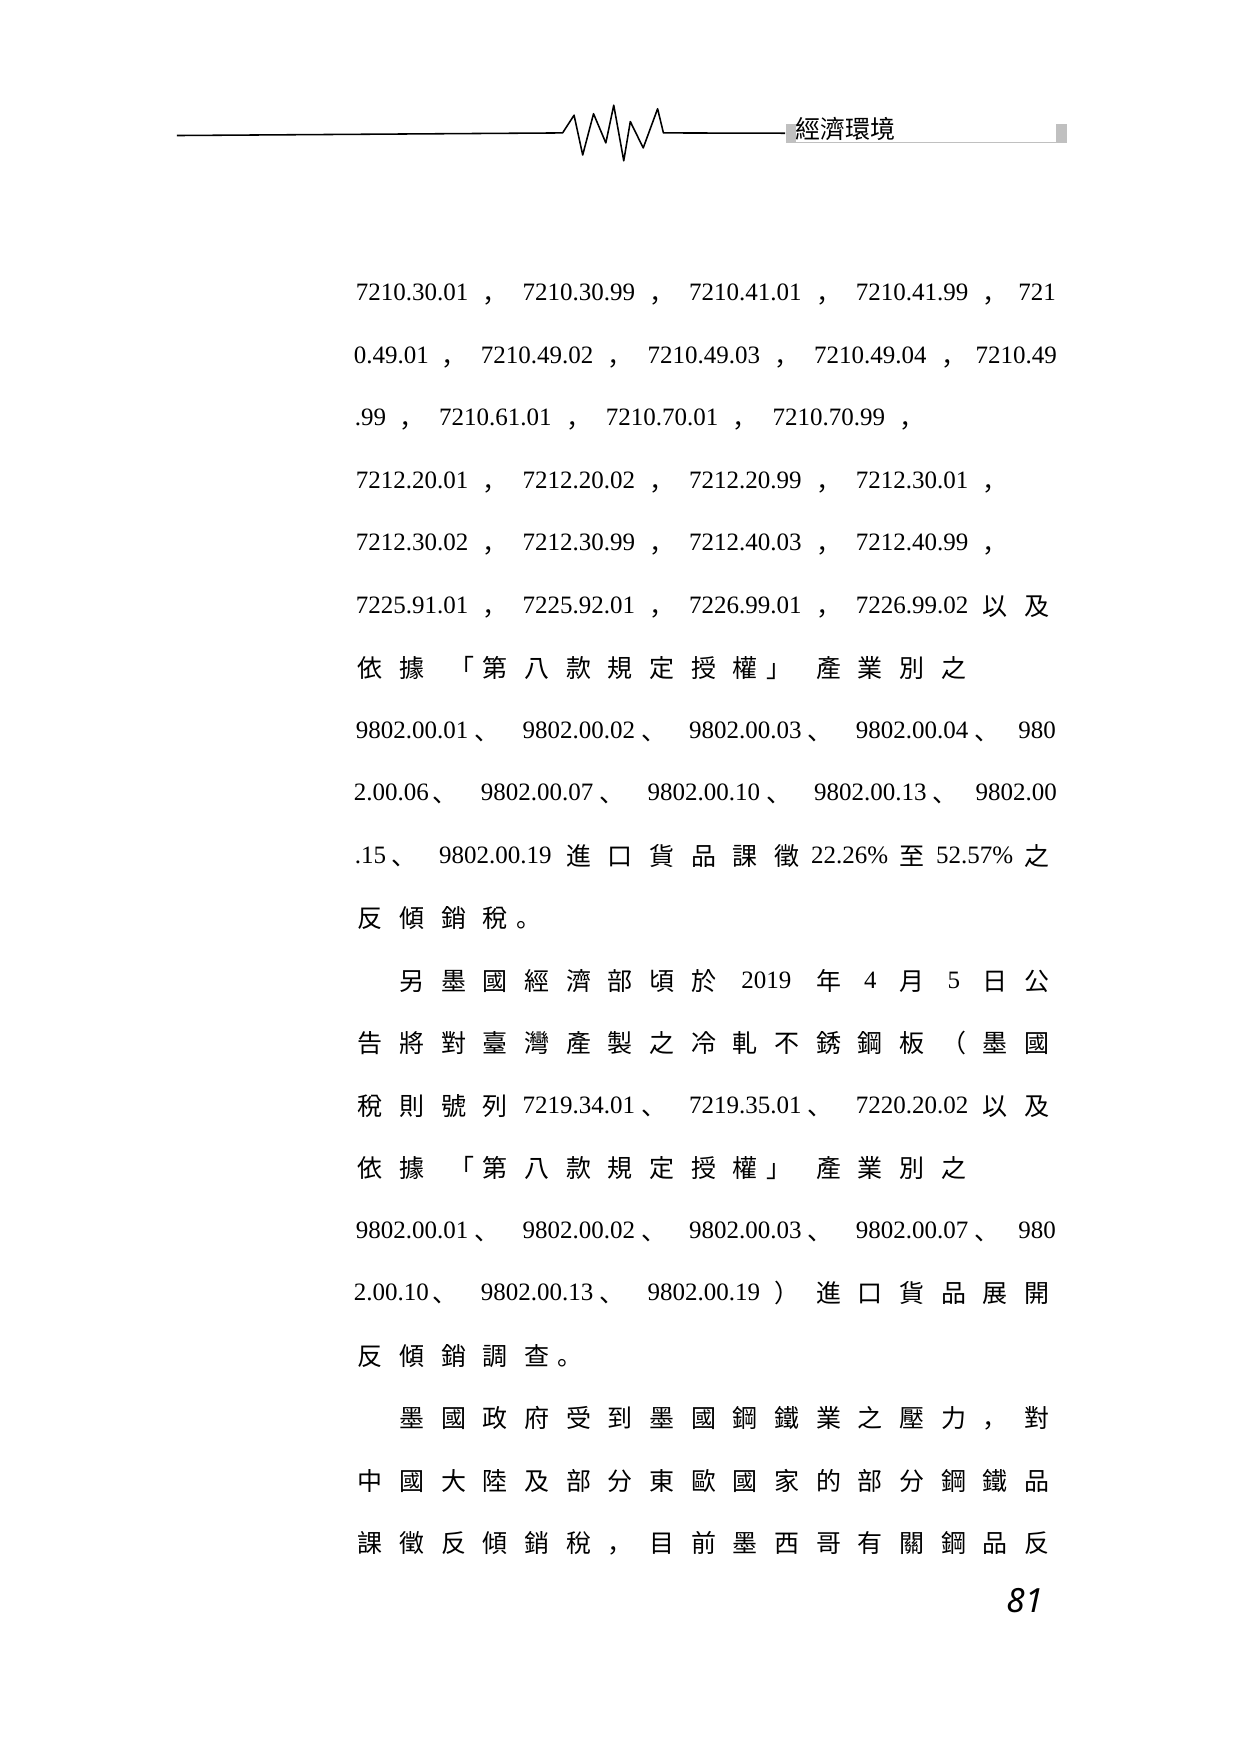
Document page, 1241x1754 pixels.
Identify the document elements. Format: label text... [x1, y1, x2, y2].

text 7210.30.01，7210.30.99，7210.41.01，7210.41.99，7210.49.01，7210.49.02，7210.49.03，7210.49.04，7210.49.99，7210.61.01，7210.70.01，7210.70.99， 7212.20.01，7212.20.02，7212.20.99，7212.30.01， 7212.30.02，7212.30.99，7212.40.03，7212.40.99， 7225.91.01，7225.92.01，7226.99.01，7226.99.02以及依據「第八款規定授權」產業別之9802.00.01、9802.00.02、9802.00.03、9802.00.04、9802.00.06、9802.00.07、9802.00.10、9802.00.13、9802.00.15、9802.00.19進口貨品課徵22.26%至52.57%之反傾銷稅。 [330, 250, 1058, 938]
text 墨國政府受到墨國鋼鐵業之壓力，對中國大陸及部分東歐國家的部分鋼鐵品課徵反傾銷稅，目前墨西哥有關鋼品反 [330, 1375, 1058, 1563]
text 另墨國經濟部頃於2019年4月5日公告將對臺灣產製之冷軋不銹鋼板（墨國稅則號列7219.34.01、7219.35.01、7220.20.02以及依據「第八款規定授權」產業別之9802.00.01、9802.00.02、9802.00.03、9802.00.07、9802.00.10、9802.00.13、9802.00.19）進口貨品展開反傾銷調查。 [330, 938, 1058, 1375]
